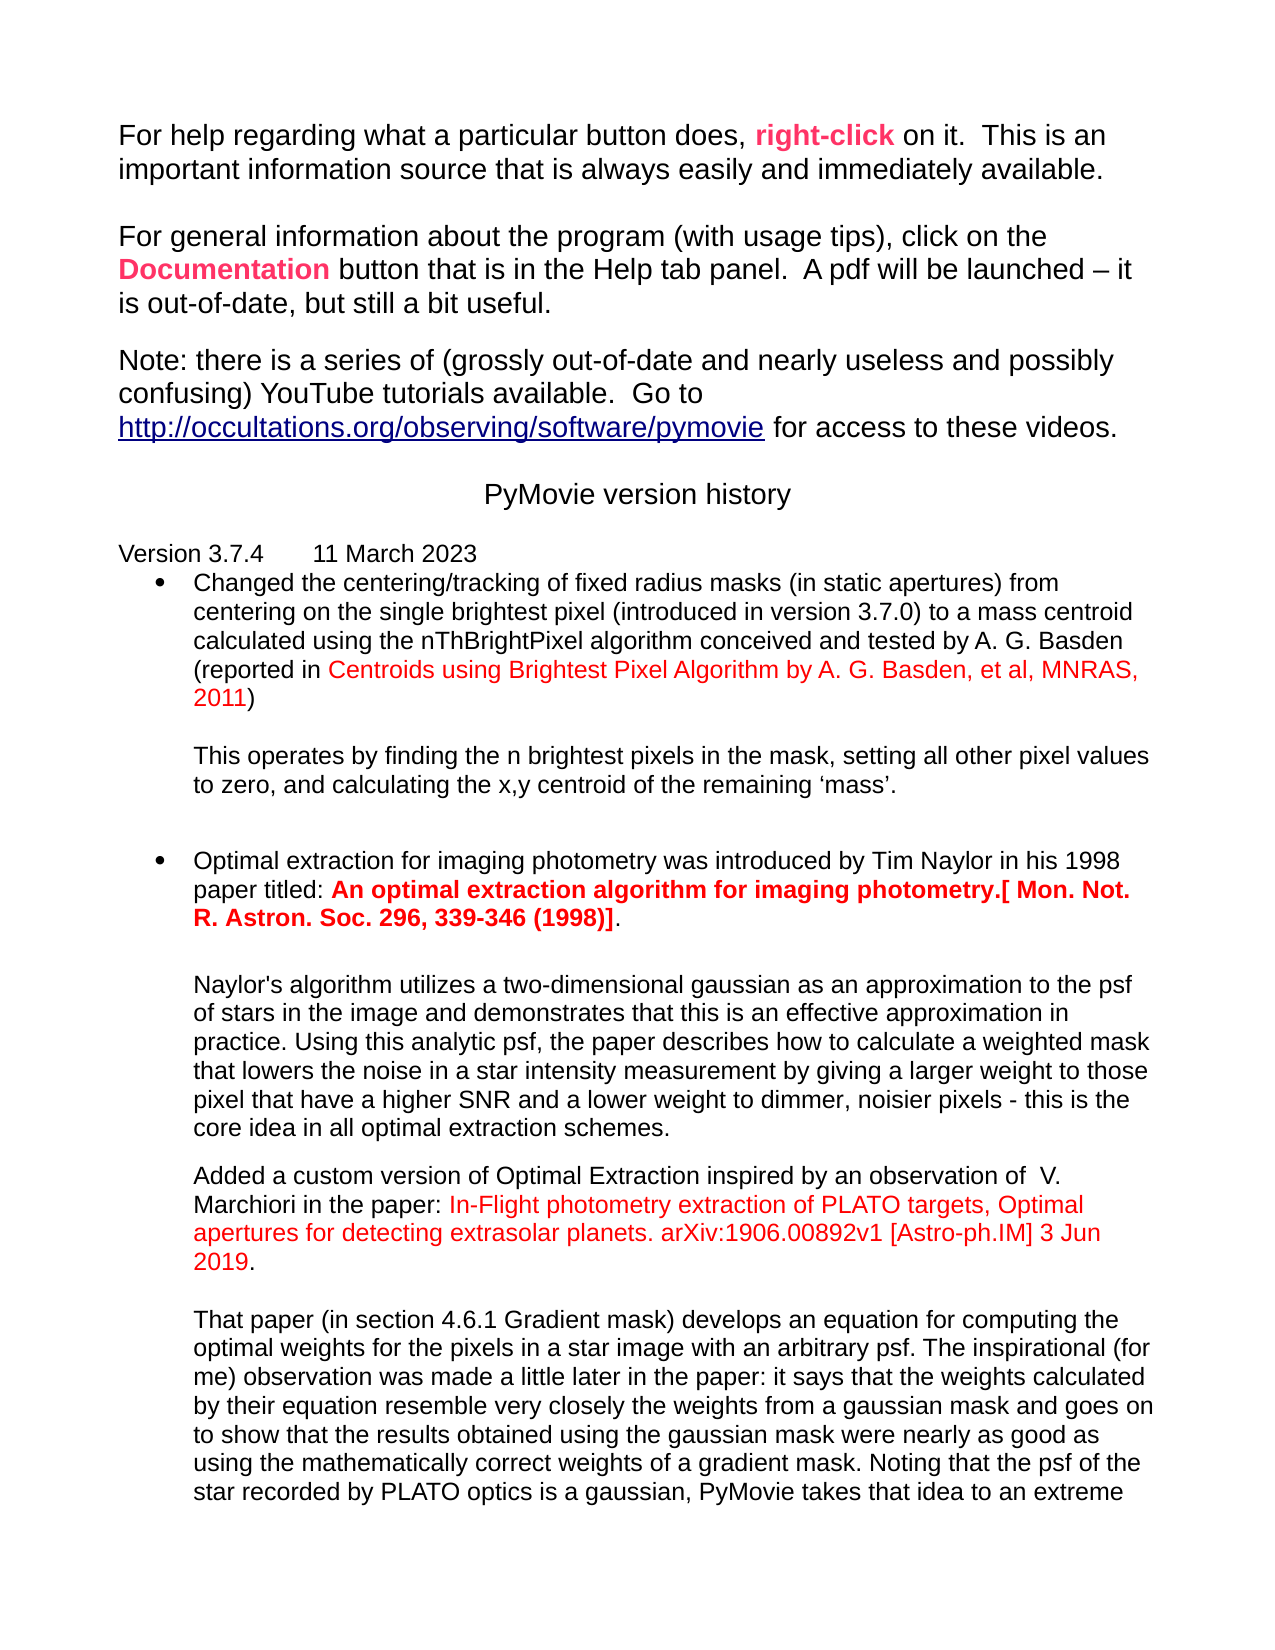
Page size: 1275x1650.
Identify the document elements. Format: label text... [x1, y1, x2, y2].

text Note: there is a series of (grossly out-of-date and nearly useless and possibly confusing) YouTube tutorials available. Go to http://occultations.org/observing/software/pymovie for access to these videos. [118, 343, 1157, 444]
list Added a custom version of Optimal Extraction inspired by an observation of V. Marchiori in the paper: In-Flight photometry extraction of PLATO targets, Optimal apertures for detecting extrasolar planets. arXiv:1906.00892v1 [Astro-ph.IM] 3 Jun 2019. [193, 1161, 1157, 1305]
text Naylor's algorithm utilizes a two-dimensional gaussian as an approximation to the psf of stars in the image and demonstrates that this is an effective approximation in practice. Using this analytic psf, the paper describes how to calculate a weighted mask that lowers the noise in a star intensity measurement by giving a larger weight to those pixel that have a higher SNR and a lower weight to dimmer, noisier pixels - this is the core idea in all optimal extraction schemes. [193, 970, 1157, 1142]
text Version 3.7.4 11 March 2023 [118, 539, 1157, 568]
text PyMovie version history [118, 477, 1157, 511]
list Optimal extraction for imaging photometry was introduced by Tim Naylor in his 1998 paper titled: An optimal extraction algorithm for imaging photometry.[ Mon. Not. R. Astron. Soc. 296, 339-346 (1998)]. [156, 846, 1157, 932]
text For help regarding what a particular button does, right-click on it. This is an important information source that is always easily and immediately available. [118, 118, 1157, 185]
text For general information about the program (with usage tips), click on the Documentation button that is in the Help tab panel. A pdf will be launched – it is out-of-date, but still a bit useful. [118, 219, 1157, 319]
list Changed the centering/tracking of fixed radius masks (in static apertures) from centering on the single brightest pixel (introduced in version 3.7.0) to a mass centroid calculated using the nThBrightPixel algorithm conceived and tested by A. G. Basden (reported in Centroids using Brightest Pixel Algorithm by A. G. Basden, et al, MNRAS, 2011) This operates by finding the n brightest pixels in the mask, setting all other pixel values to zero, and calculating the x,y centroid of the remaining ‘mass’. [156, 568, 1157, 827]
list That paper (in section 4.6.1 Gradient mask) develops an equation for computing the optimal weights for the pixels in a star image with an arbitrary psf. The inspirational (for me) observation was made a little later in the paper: it says that the weights calculated by their equation resemble very closely the weights from a gaussian mask and goes on to show that the results obtained using the gaussian mask were nearly as good as using the mathematically correct weights of a gradient mask. Noting that the psf of the star recorded by PLATO optics is a gaussian, PyMovie takes that idea to an extreme [193, 1305, 1157, 1506]
